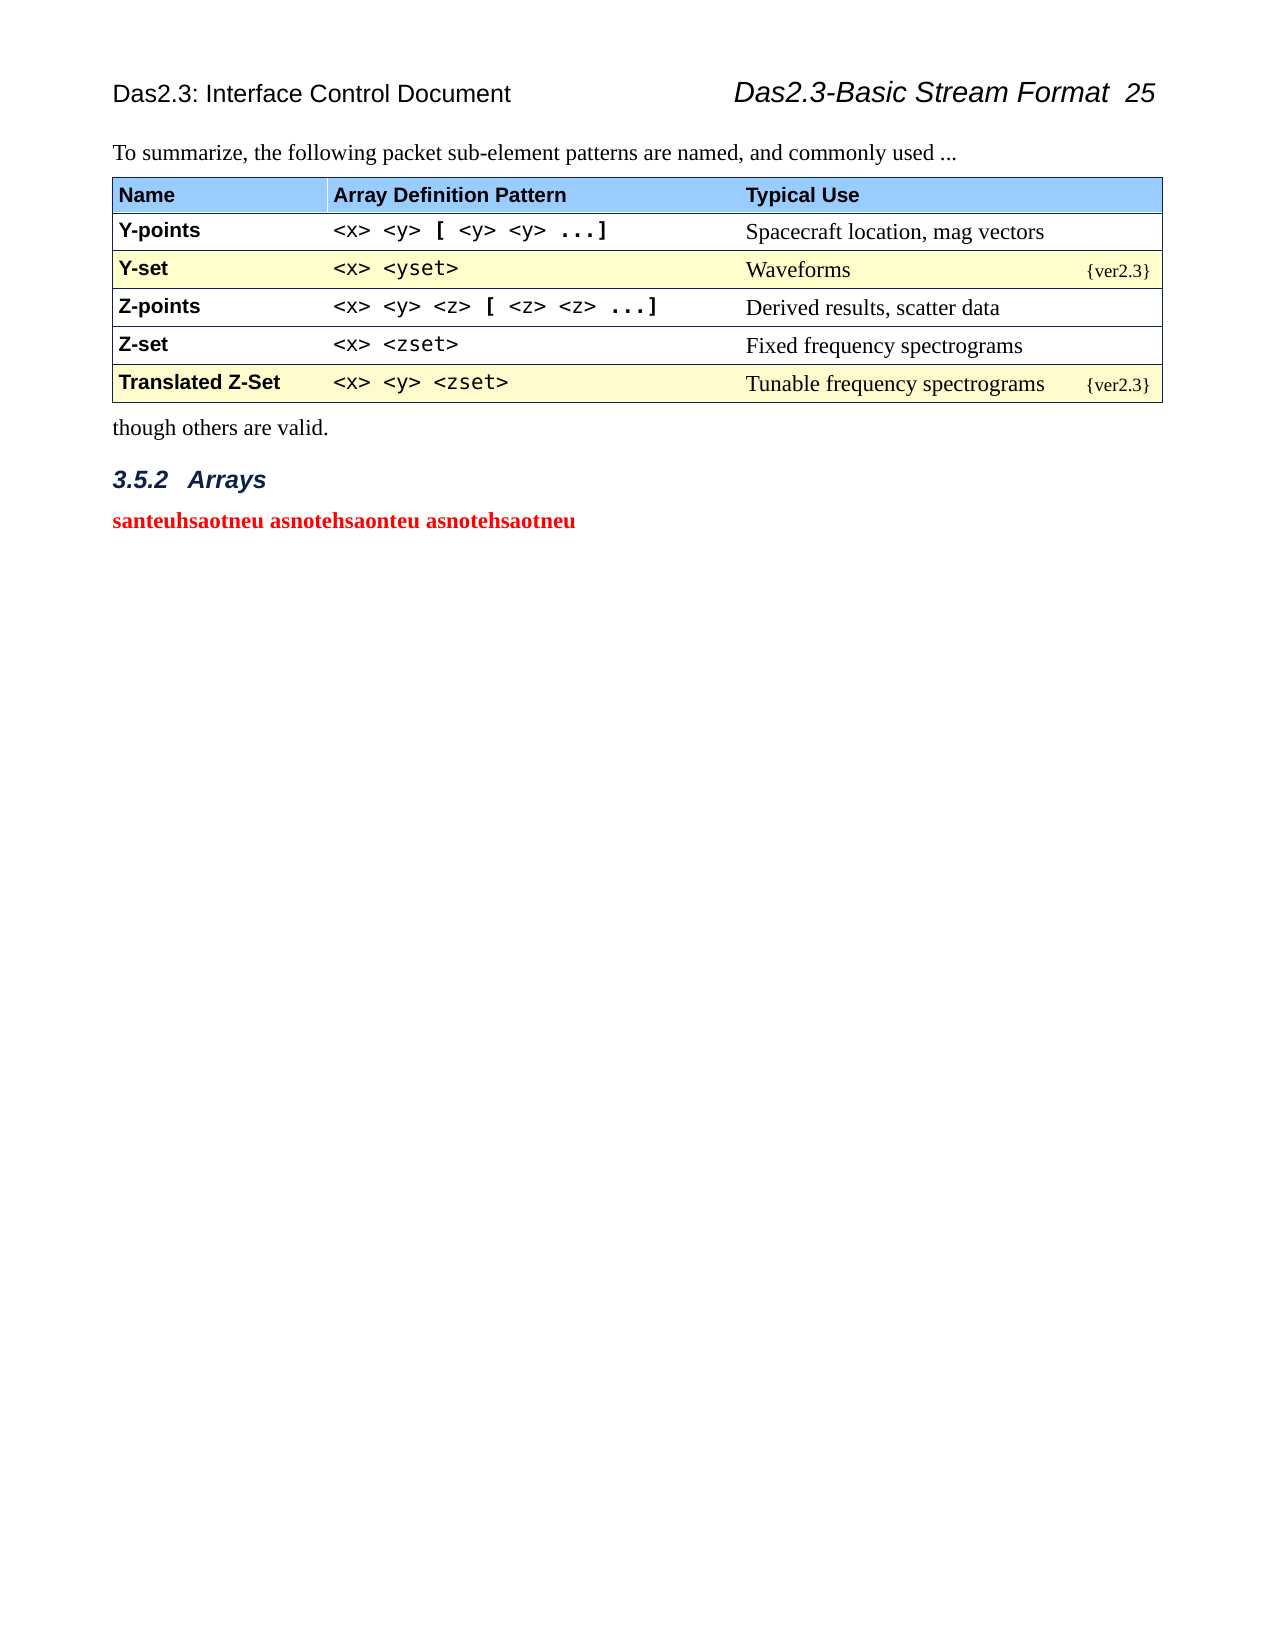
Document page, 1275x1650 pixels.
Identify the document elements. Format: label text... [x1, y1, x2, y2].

table_cell <x> <yset> [328, 251, 740, 288]
text To summarize, the following packet sub-element patterns are named, and commonly used ... [112, 138, 1162, 165]
table_cell Translated Z-Set [113, 365, 327, 402]
table_cell Y-points [113, 214, 327, 250]
table_cell <x> <y> <zset> [328, 365, 740, 402]
table_cell <x> <y> <z> [ <z> <z> ...] [328, 289, 740, 326]
table_cell <x> <y> [ <y> <y> ...] [328, 214, 740, 250]
table_header Name [113, 178, 327, 212]
text though others are valid. [112, 414, 1162, 440]
table_cell Waveforms {ver2.3} [740, 251, 1162, 288]
table_cell Derived results, scatter data [740, 289, 1162, 326]
text santeuhsaotneu asnotehsaonteu asnotehsaotneu [112, 507, 1162, 533]
table_header Array Definition Pattern [328, 178, 740, 212]
table_cell Z-points [113, 289, 327, 326]
table_cell Z-set [113, 327, 327, 364]
subtitle Arrays [112, 465, 1162, 494]
table_cell Spacecraft location, mag vectors [740, 214, 1162, 250]
table_cell Tunable frequency spectrograms {ver2.3} [740, 365, 1162, 402]
table_cell Y-set [113, 251, 327, 288]
table_cell Fixed frequency spectrograms [740, 327, 1162, 364]
table_cell <x> <zset> [328, 327, 740, 364]
table_header Typical Use [740, 178, 1162, 212]
